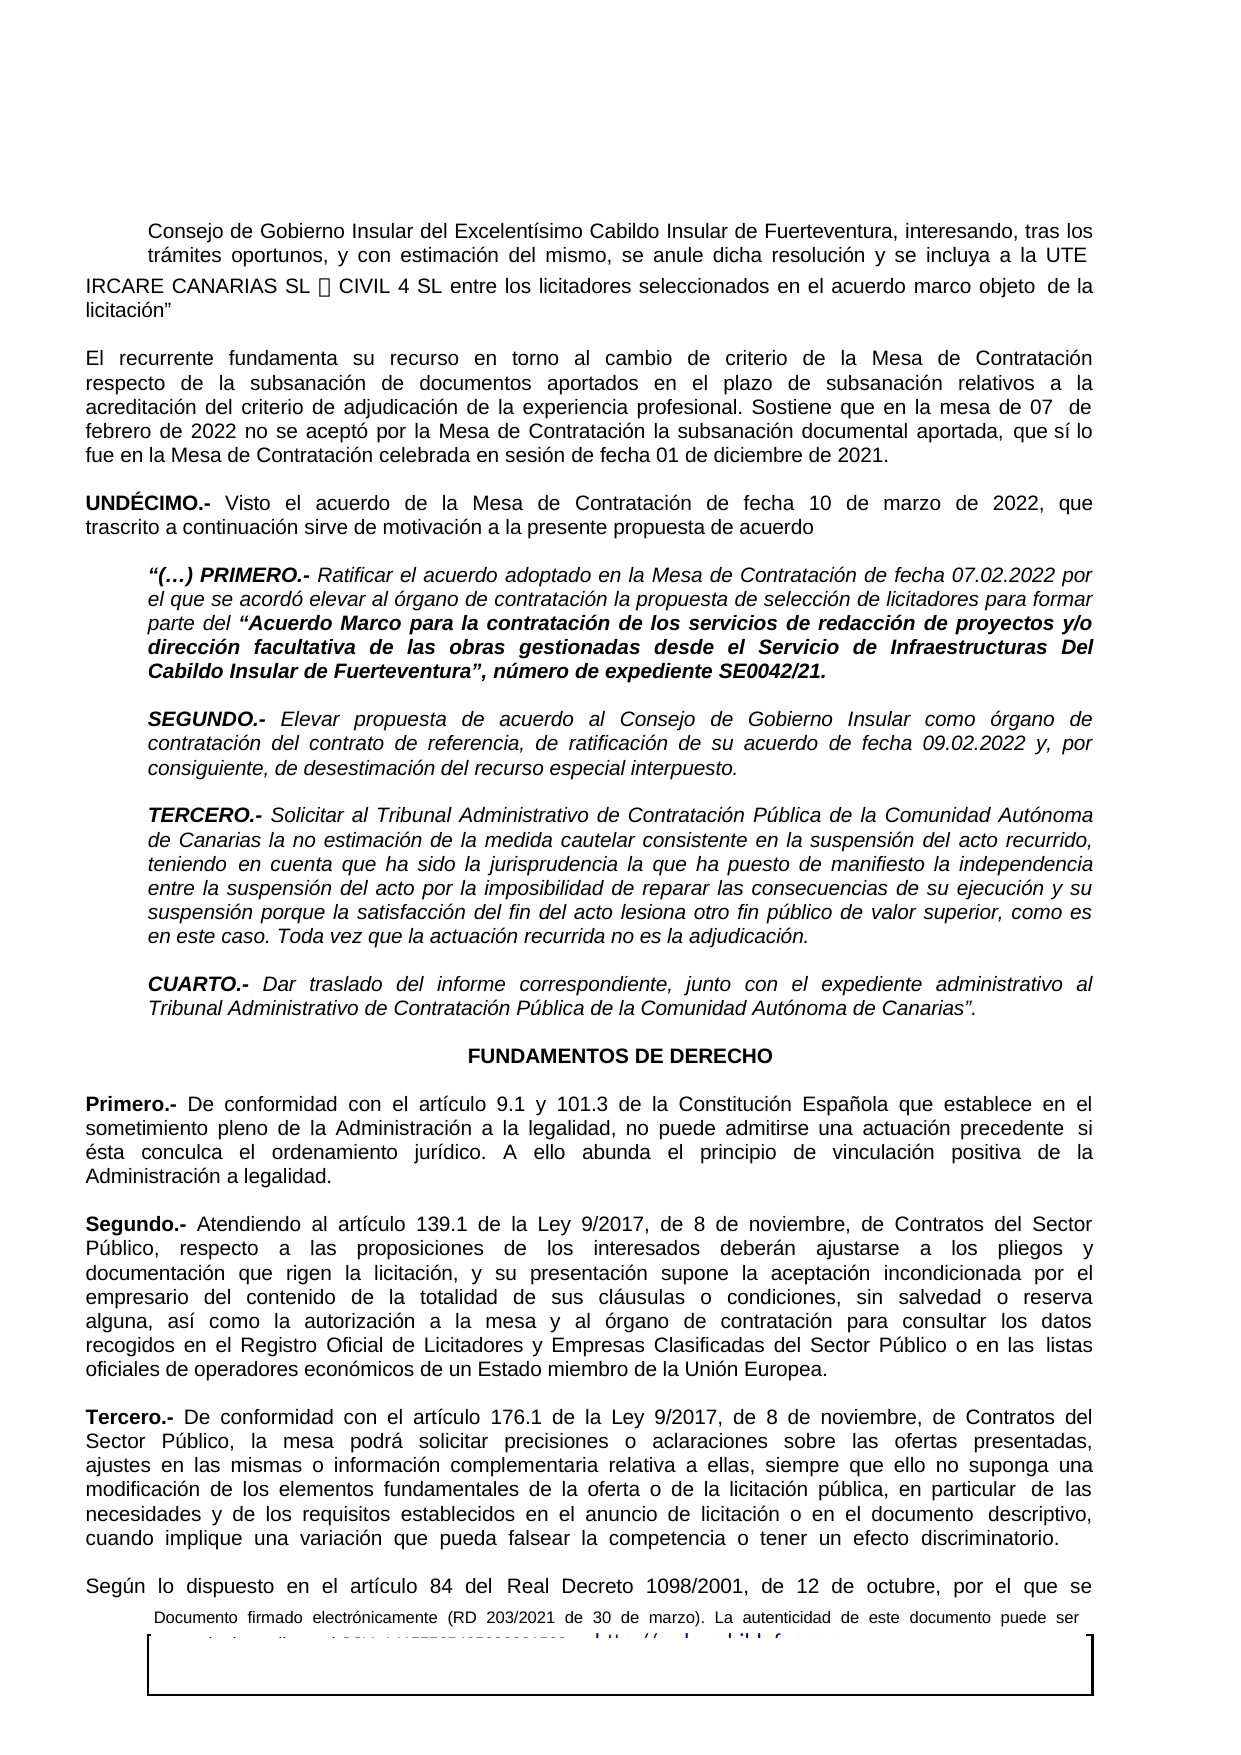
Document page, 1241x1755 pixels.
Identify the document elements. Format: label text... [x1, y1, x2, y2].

text Primero.- De conformidad con el artículo 9.1 y 101.3 de la Constitución Española que establece en el sometimiento pleno de la Administración a la legalidad, no puede admitirse una actuación precedente si ésta conculca el ordenamiento jurídico. A ello abunda el principio de vinculación positiva de la Administración a legalidad. [85, 1092, 1093, 1188]
text UNDÉCIMO.- Visto el acuerdo de la Mesa de Contratación de fecha 10 de marzo de 2022, que trascrito a continuación sirve de motivación a la presente propuesta de acuerdo [85, 491, 1093, 539]
text “(…) PRIMERO.- Ratificar el acuerdo adoptado en la Mesa de Contratación de fecha 07.02.2022 por el que se acordó elevar al órgano de contratación la propuesta de selección de licitadores para formar parte del “Acuerdo Marco para la contratación de los servicios de redacción de proyectos y/o dirección facultativa de las obras gestionadas desde el Servicio de Infraestructuras Del Cabildo Insular de Fuerteventura”, número de expediente SE0042/21. [148, 563, 1093, 683]
text Segundo.- Atendiendo al artículo 139.1 de la Ley 9/2017, de 8 de noviembre, de Contratos del Sector Público, respecto a las proposiciones de los interesados deberán ajustarse a los pliegos y documentación que rigen la licitación, y su presentación supone la aceptación incondicionada por el empresario del contenido de la totalidad de sus cláusulas o condiciones, sin salvedad o reserva alguna, así como la autorización a la mesa y al órgano de contratación para consultar los datos recogidos en el Registro Oficial de Licitadores y Empresas Clasificadas del Sector Público o en las listas oficiales de operadores económicos de un Estado miembro de la Unión Europea. [85, 1212, 1093, 1381]
text TERCERO.- Solicitar al Tribunal Administrativo de Contratación Pública de la Comunidad Autónoma de Canarias la no estimación de la medida cautelar consistente en la suspensión del acto recurrido, teniendo en cuenta que ha sido la jurisprudencia la que ha puesto de manifiesto la independencia entre la suspensión del acto por la imposibilidad de reparar las consecuencias de su ejecución y su suspensión porque la satisfacción del fin del acto lesiona otro fin público de valor superior, como es en este caso. Toda vez que la actuación recurrida no es la adjudicación. [148, 803, 1093, 948]
text Consejo de Gobierno Insular del Excelentísimo Cabildo Insular de Fuerteventura, interesando, tras los trámites oportunos, y con estimación del mismo, se anule dicha resolución y se incluya a la UTE [148, 219, 1093, 267]
text CUARTO.- Dar traslado del informe correspondiente, junto con el expediente administrativo al Tribunal Administrativo de Contratación Pública de la Comunidad Autónoma de Canarias”. [148, 972, 1093, 1020]
text El recurrente fundamenta su recurso en torno al cambio de criterio de la Mesa de Contratación respecto de la subsanación de documentos aportados en el plazo de subsanación relativos a la acreditación del criterio de adjudicación de la experiencia profesional. Sostiene que en la mesa de 07 de febrero de 2022 no se aceptó por la Mesa de Contratación la subsanación documental aportada, que sí lo fue en la Mesa de Contratación celebrada en sesión de fecha 01 de diciembre de 2021. [85, 346, 1093, 467]
text Según lo dispuesto en el artículo 84 del Real Decreto 1098/2001, de 12 de octubre, por el que se [85, 1574, 1093, 1598]
subtitle FUNDAMENTOS DE DERECHO [466, 1044, 774, 1068]
text SEGUNDO.- Elevar propuesta de acuerdo al Consejo de Gobierno Insular como órgano de contratación del contrato de referencia, de ratificación de su acuerdo de fecha 09.02.2022 y, por consiguiente, de desestimación del recurso especial interpuesto. [148, 707, 1093, 779]
text Tercero.- De conformidad con el artículo 176.1 de la Ley 9/2017, de 8 de noviembre, de Contratos del Sector Público, la mesa podrá solicitar precisiones o aclaraciones sobre las ofertas presentadas, ajustes en las mismas o información complementaria relativa a ellas, siempre que ello no suponga una modificación de los elementos fundamentales de la oferta o de la licitación pública, en particular de las necesidades y de los requisitos establecidos en el anuncio de licitación o en el documento descriptivo, cuando implique una variación que pueda falsear la competencia o tener un efecto discriminatorio. [85, 1405, 1093, 1550]
text IRCARE CANARIAS SL ฀ CIVIL 4 SL entre los licitadores seleccionados en el acuerdo marco objeto de la licitación” [85, 274, 1093, 322]
